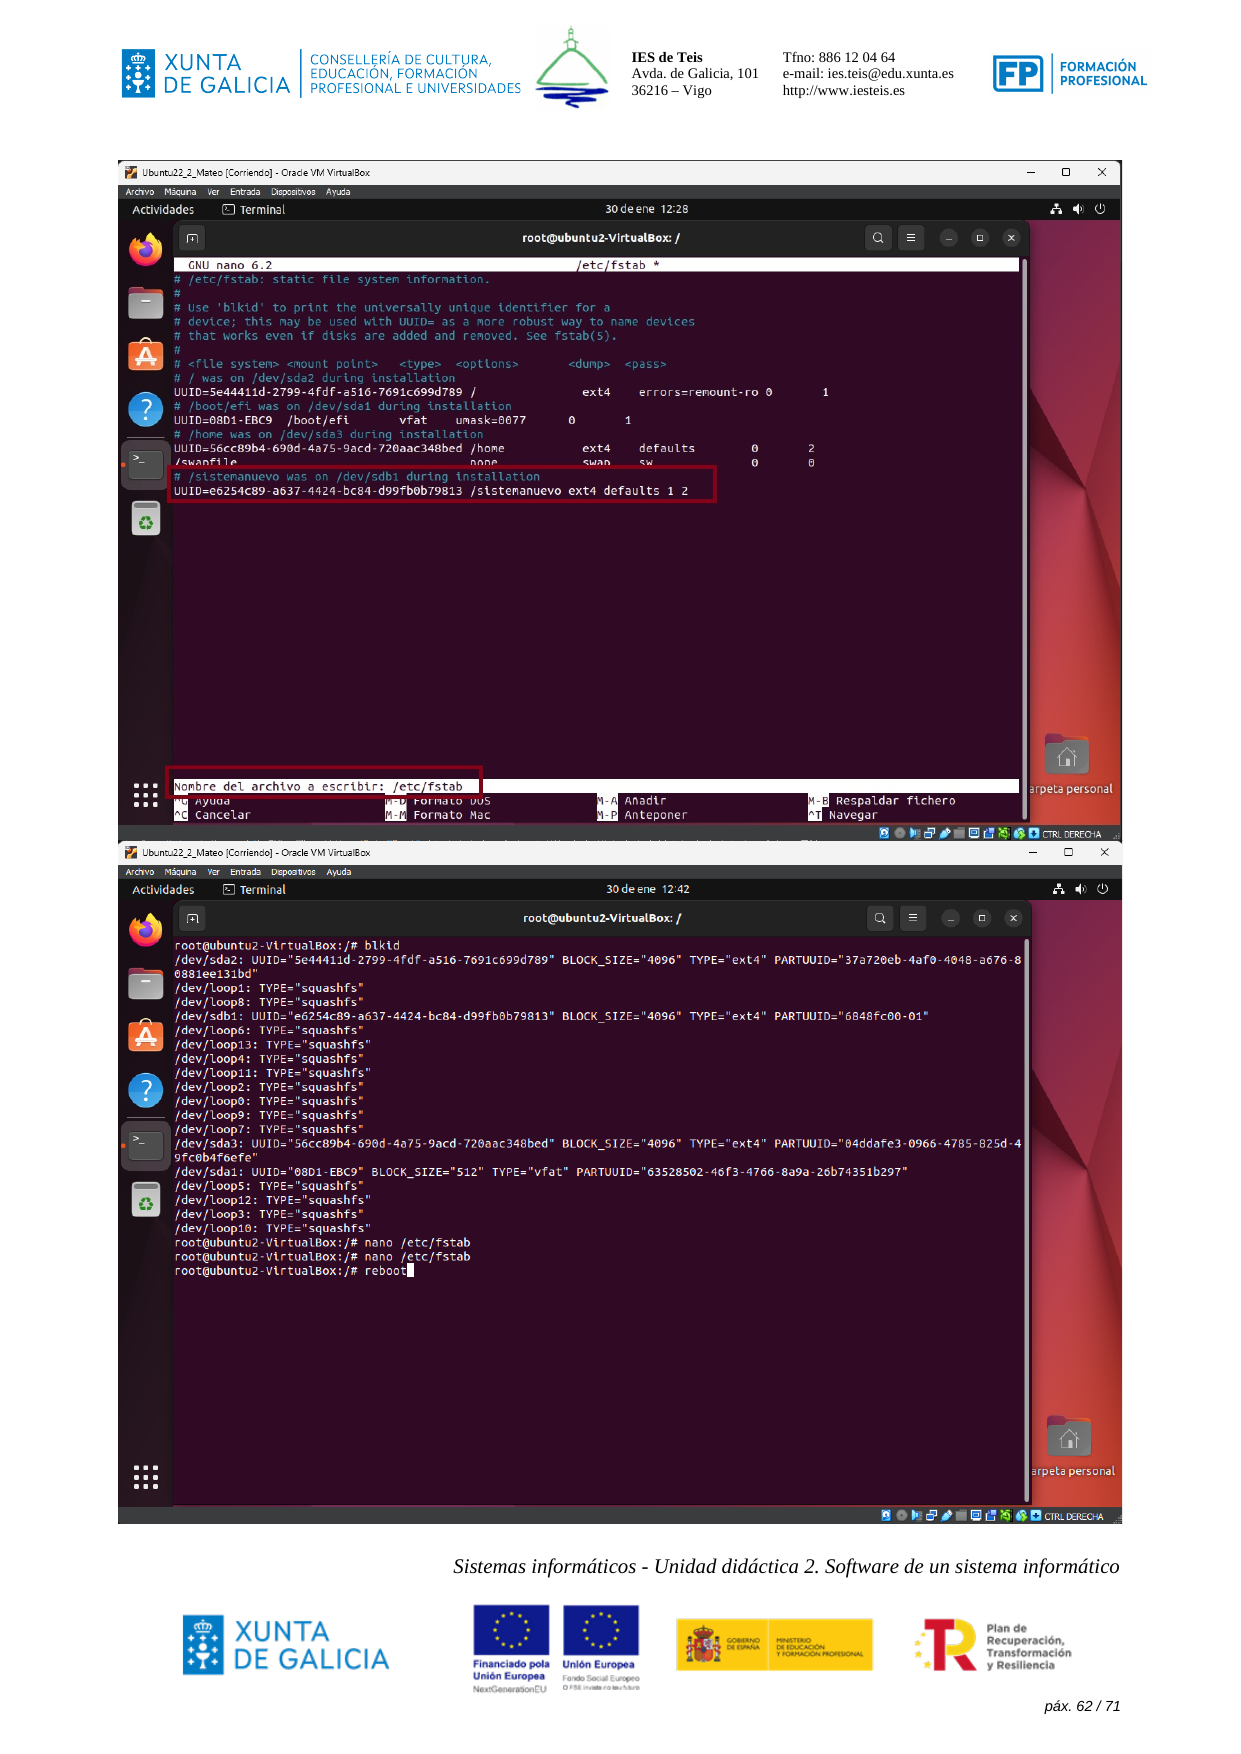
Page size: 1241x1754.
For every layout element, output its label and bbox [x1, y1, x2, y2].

picture [989, 50, 1153, 97]
picture [118, 160, 1123, 1524]
picture [121, 49, 521, 98]
picture [534, 25, 611, 110]
picture [182, 1593, 1085, 1700]
